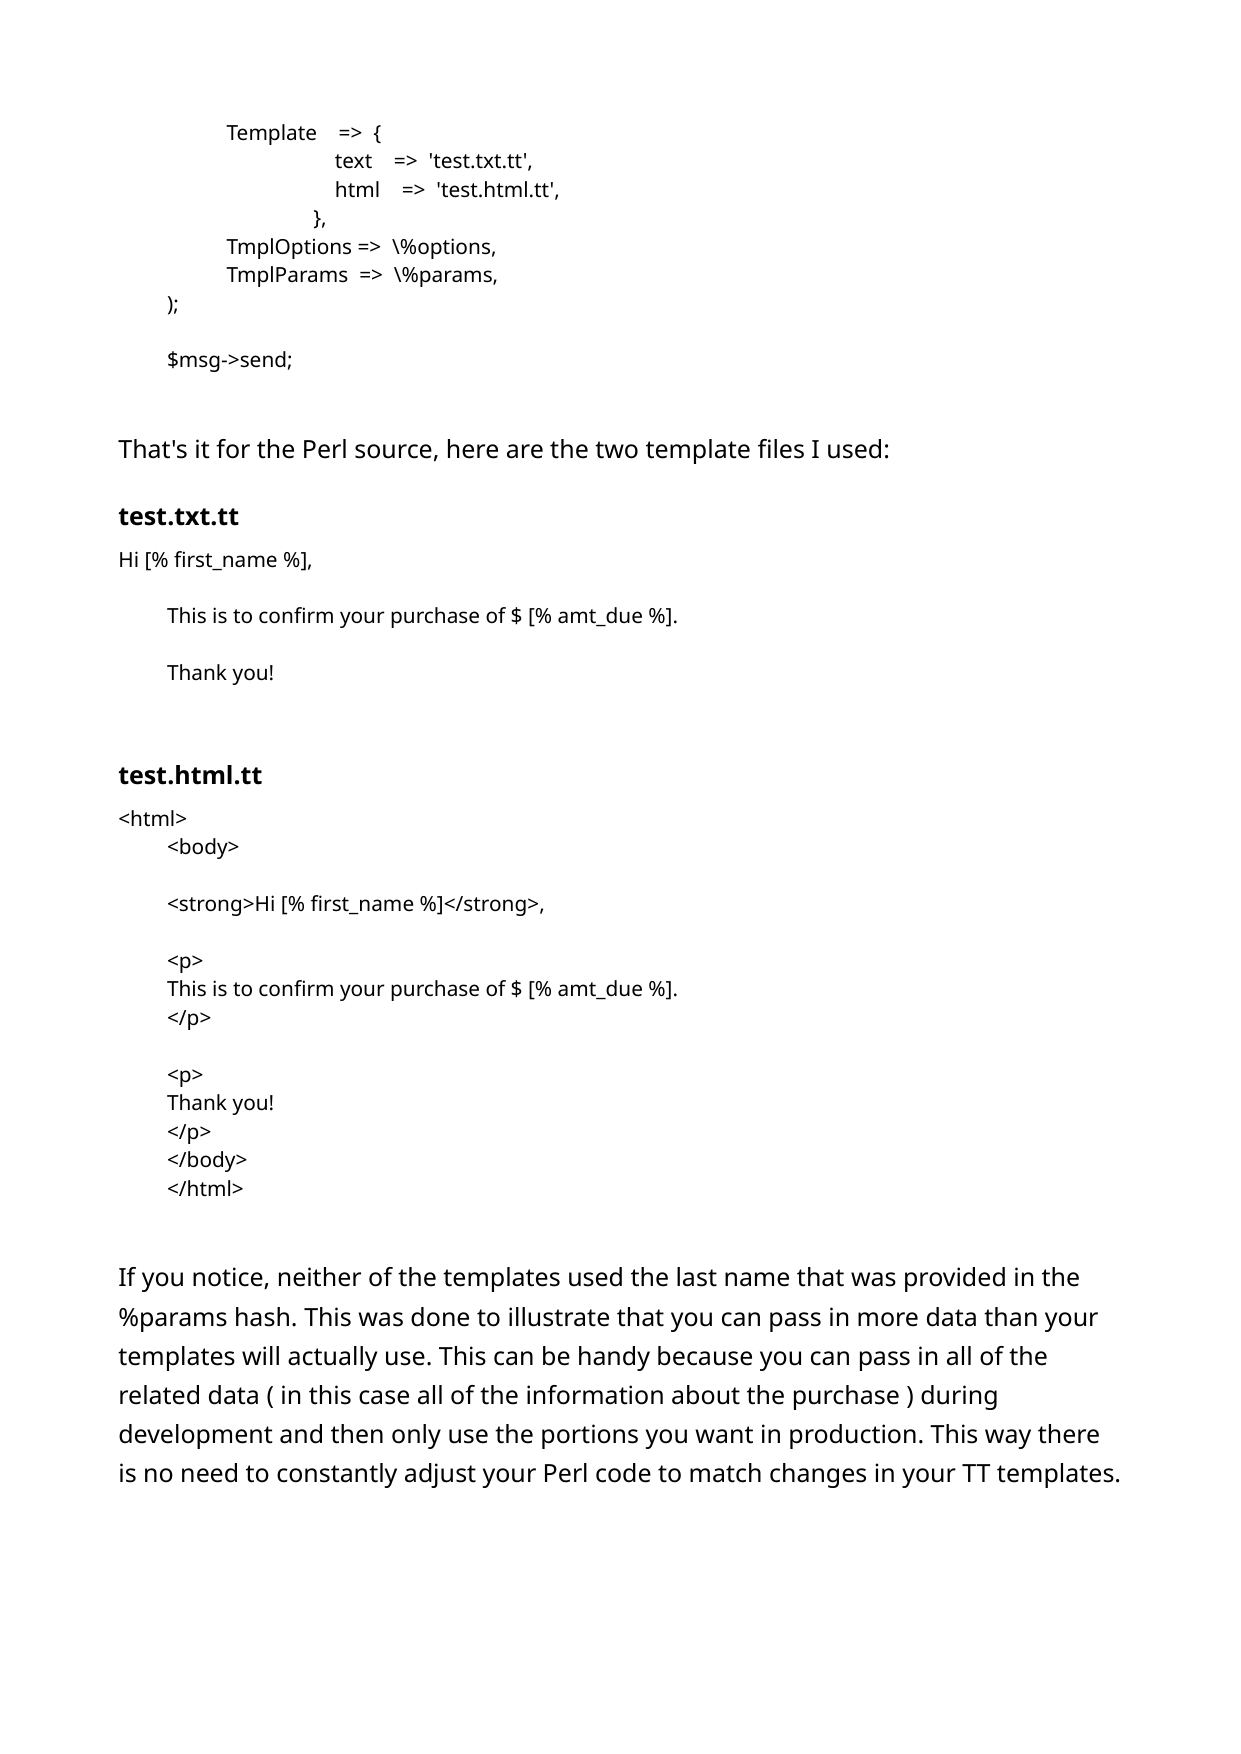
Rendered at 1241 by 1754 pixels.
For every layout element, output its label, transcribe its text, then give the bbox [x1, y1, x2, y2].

text <body> [118, 832, 1122, 861]
text This is to confirm your purchase of $ [% amt_due %]. [118, 602, 1122, 630]
text If you notice, neither of the templates used the last name that was provided in the %params hash. This was done to illustrate that you can pass in more data than your templates will actually use. This can be handy because you can pass in all of the related data ( in this case all of the information about the purchase ) during development and then only use the portions you want in production. This way there is no need to constantly adjust your Perl code to match changes in your TT templates. [118, 1260, 1122, 1490]
text Thank you! [118, 1088, 1122, 1117]
text </html> [118, 1174, 1122, 1202]
text TmplOptions => \%options, [118, 232, 1122, 260]
text html => 'test.html.tt', [118, 175, 1122, 203]
text <p> [118, 946, 1122, 974]
text $msg->send; [118, 346, 1122, 374]
subtitle test.txt.tt [118, 498, 1122, 532]
text Template => { [118, 118, 1122, 147]
text </body> [118, 1145, 1122, 1174]
text Thank you! [118, 658, 1122, 687]
text That's it for the Perl source, here are the two template files I used: [118, 432, 1122, 466]
text <strong>Hi [% first_name %]</strong>, [118, 889, 1122, 918]
text <p> [118, 1060, 1122, 1088]
text </p> [118, 1003, 1122, 1031]
subtitle test.html.tt [118, 757, 1122, 791]
text </p> [118, 1117, 1122, 1145]
text This is to confirm your purchase of $ [% amt_due %]. [118, 974, 1122, 1003]
text text => 'test.txt.tt', [118, 147, 1122, 175]
text }, [118, 203, 1122, 232]
text <html> [118, 804, 1122, 832]
text Hi [% first_name %], [118, 545, 1122, 573]
text TmplParams => \%params, [118, 260, 1122, 289]
text ); [118, 289, 1122, 317]
